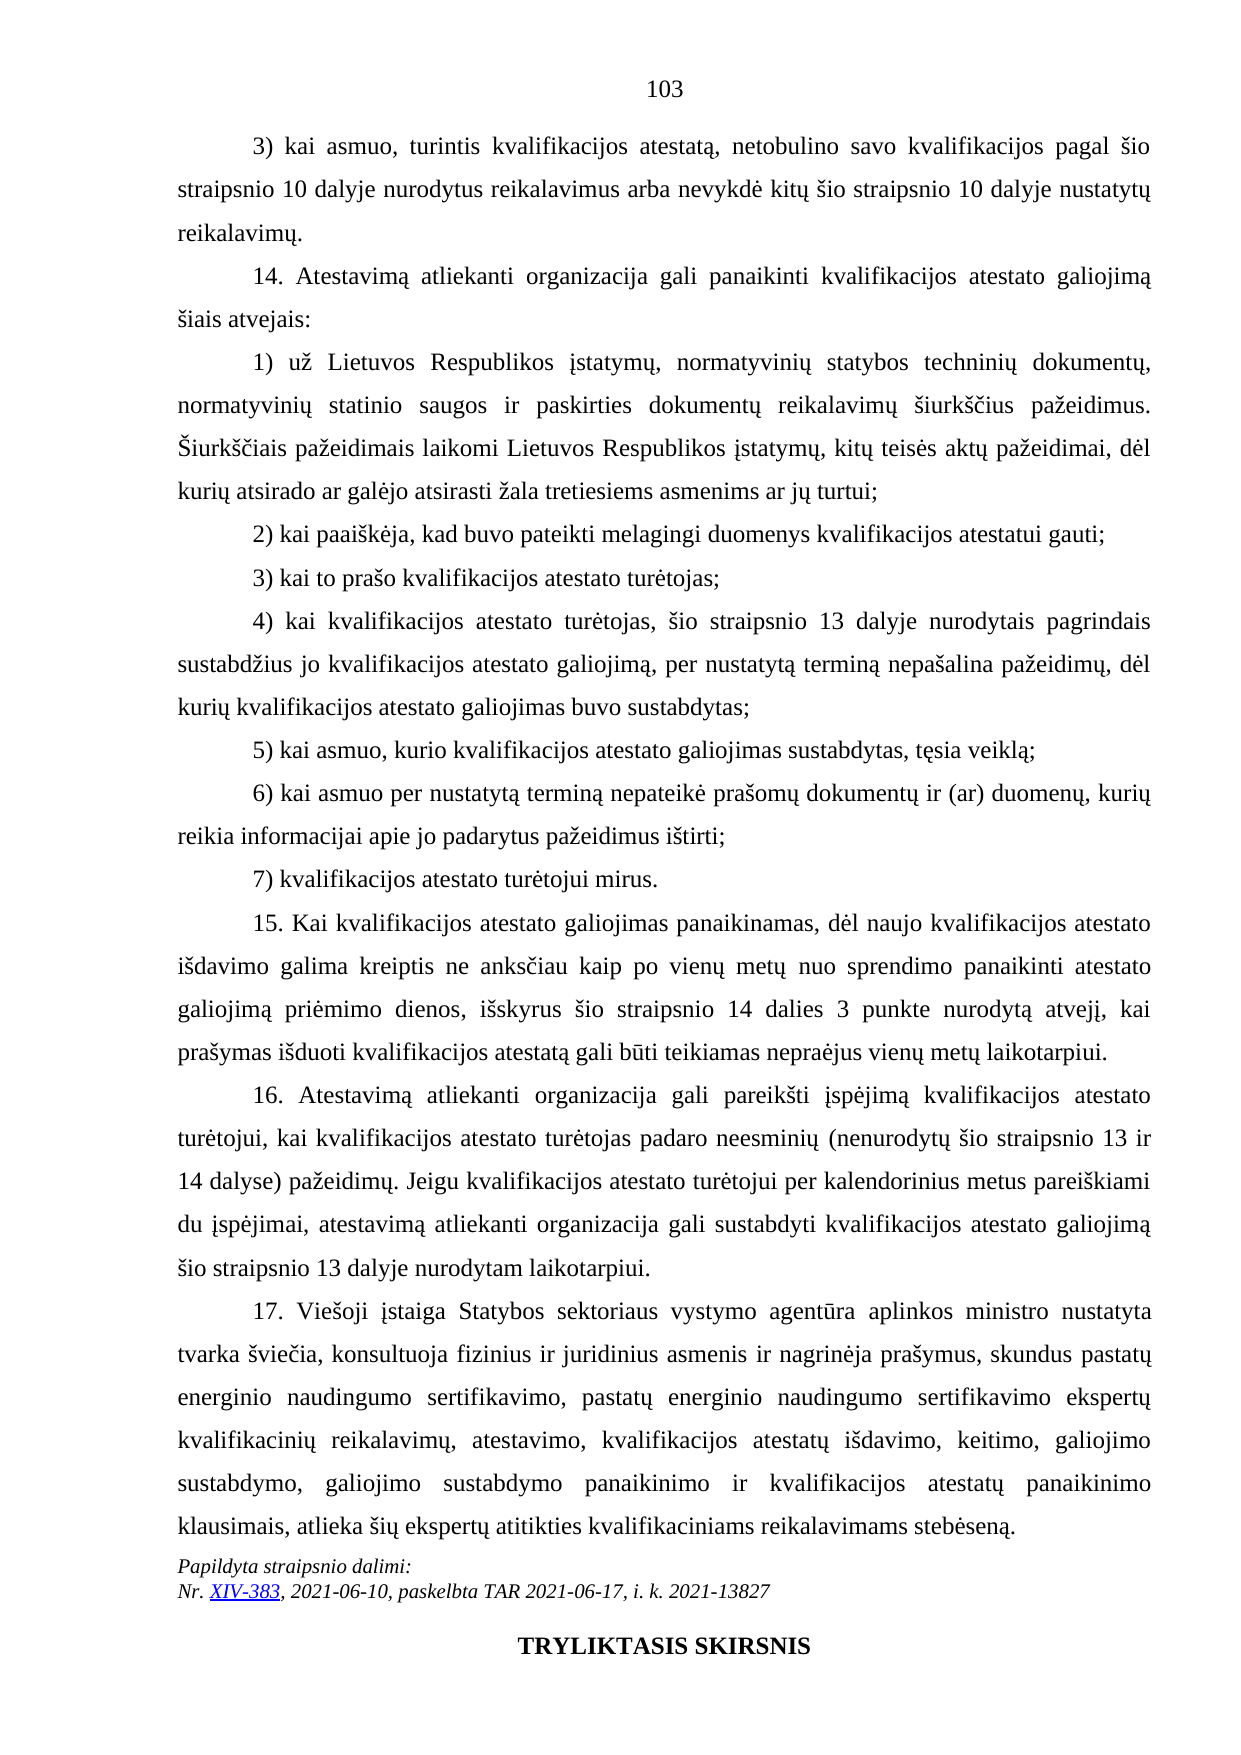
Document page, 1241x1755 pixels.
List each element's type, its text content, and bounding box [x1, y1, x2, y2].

text 5) kai asmuo, kurio kvalifikacijos atestato galiojimas sustabdytas, tęsia veiklą; [177, 735, 1152, 764]
text 15. Kai kvalifikacijos atestato galiojimas panaikinamas, dėl naujo kvalifikacijos atestato išdavimo galima kreiptis ne anksčiau kaip po vienų metų nuo sprendimo panaikinti atestato galiojimą priėmimo dienos, išskyrus šio straipsnio 14 dalies 3 punkte nurodytą atvejį, kai prašymas išduoti kvalifikacijos atestatą gali būti teikiamas nepraėjus vienų metų laikotarpiui. [177, 908, 1152, 1066]
text 4) kai kvalifikacijos atestato turėtojas, šio straipsnio 13 dalyje nurodytais pagrindais sustabdžius jo kvalifikacijos atestato galiojimą, per nustatytą terminą nepašalina pažeidimų, dėl kurių kvalifikacijos atestato galiojimas buvo sustabdytas; [177, 606, 1152, 721]
text 2) kai paaiškėja, kad buvo pateikti melagingi duomenys kvalifikacijos atestatui gauti; [177, 519, 1152, 548]
text 1) už Lietuvos Respublikos įstatymų, normatyvinių statybos techninių dokumentų, normatyvinių statinio saugos ir paskirties dokumentų reikalavimų šiurkščius pažeidimus. Šiurkščiais pažeidimais laikomi Lietuvos Respublikos įstatymų, kitų teisės aktų pažeidimai, dėl kurių atsirado ar galėjo atsirasti žala tretiesiems asmenims ar jų turtui; [177, 347, 1152, 505]
text 17. Viešoji įstaiga Statybos sektoriaus vystymo agentūra aplinkos ministro nustatyta tvarka šviečia, konsultuoja fizinius ir juridinius asmenis ir nagrinėja prašymus, skundus pastatų energinio naudingumo sertifikavimo, pastatų energinio naudingumo sertifikavimo ekspertų kvalifikacinių reikalavimų, atestavimo, kvalifikacijos atestatų išdavimo, keitimo, galiojimo sustabdymo, galiojimo sustabdymo panaikinimo ir kvalifikacijos atestatų panaikinimo klausimais, atlieka šių ekspertų atitikties kvalifikaciniams reikalavimams stebėseną. [177, 1296, 1152, 1540]
text Papildyta straipsnio dalimi: [177, 1554, 1152, 1578]
text 3) kai asmuo, turintis kvalifikacijos atestatą, netobulino savo kvalifikacijos pagal šio straipsnio 10 dalyje nurodytus reikalavimus arba nevykdė kitų šio straipsnio 10 dalyje nustatytų reikalavimų. [177, 131, 1152, 246]
text 3) kai to prašo kvalifikacijos atestato turėtojas; [177, 563, 1152, 591]
text 6) kai asmuo per nustatytą terminą nepateikė prašomų dokumentų ir (ar) duomenų, kurių reikia informacijai apie jo padarytus pažeidimus ištirti; [177, 778, 1152, 850]
text 14. Atestavimą atliekanti organizacija gali panaikinti kvalifikacijos atestato galiojimą šiais atvejais: [177, 261, 1152, 333]
text 7) kvalifikacijos atestato turėtojui mirus. [177, 864, 1152, 893]
text Nr. XIV-383, 2021-06-10, paskelbta TAR 2021-06-17, i. k. 2021-13827 [177, 1578, 1152, 1603]
text TRYLIKTASIS SKIRSNIS [177, 1631, 1152, 1660]
text 16. Atestavimą atliekanti organizacija gali pareikšti įspėjimą kvalifikacijos atestato turėtojui, kai kvalifikacijos atestato turėtojas padaro neesminių (nenurodytų šio straipsnio 13 ir 14 dalyse) pažeidimų. Jeigu kvalifikacijos atestato turėtojui per kalendorinius metus pareiškiami du įspėjimai, atestavimą atliekanti organizacija gali sustabdyti kvalifikacijos atestato galiojimą šio straipsnio 13 dalyje nurodytam laikotarpiui. [177, 1080, 1152, 1281]
